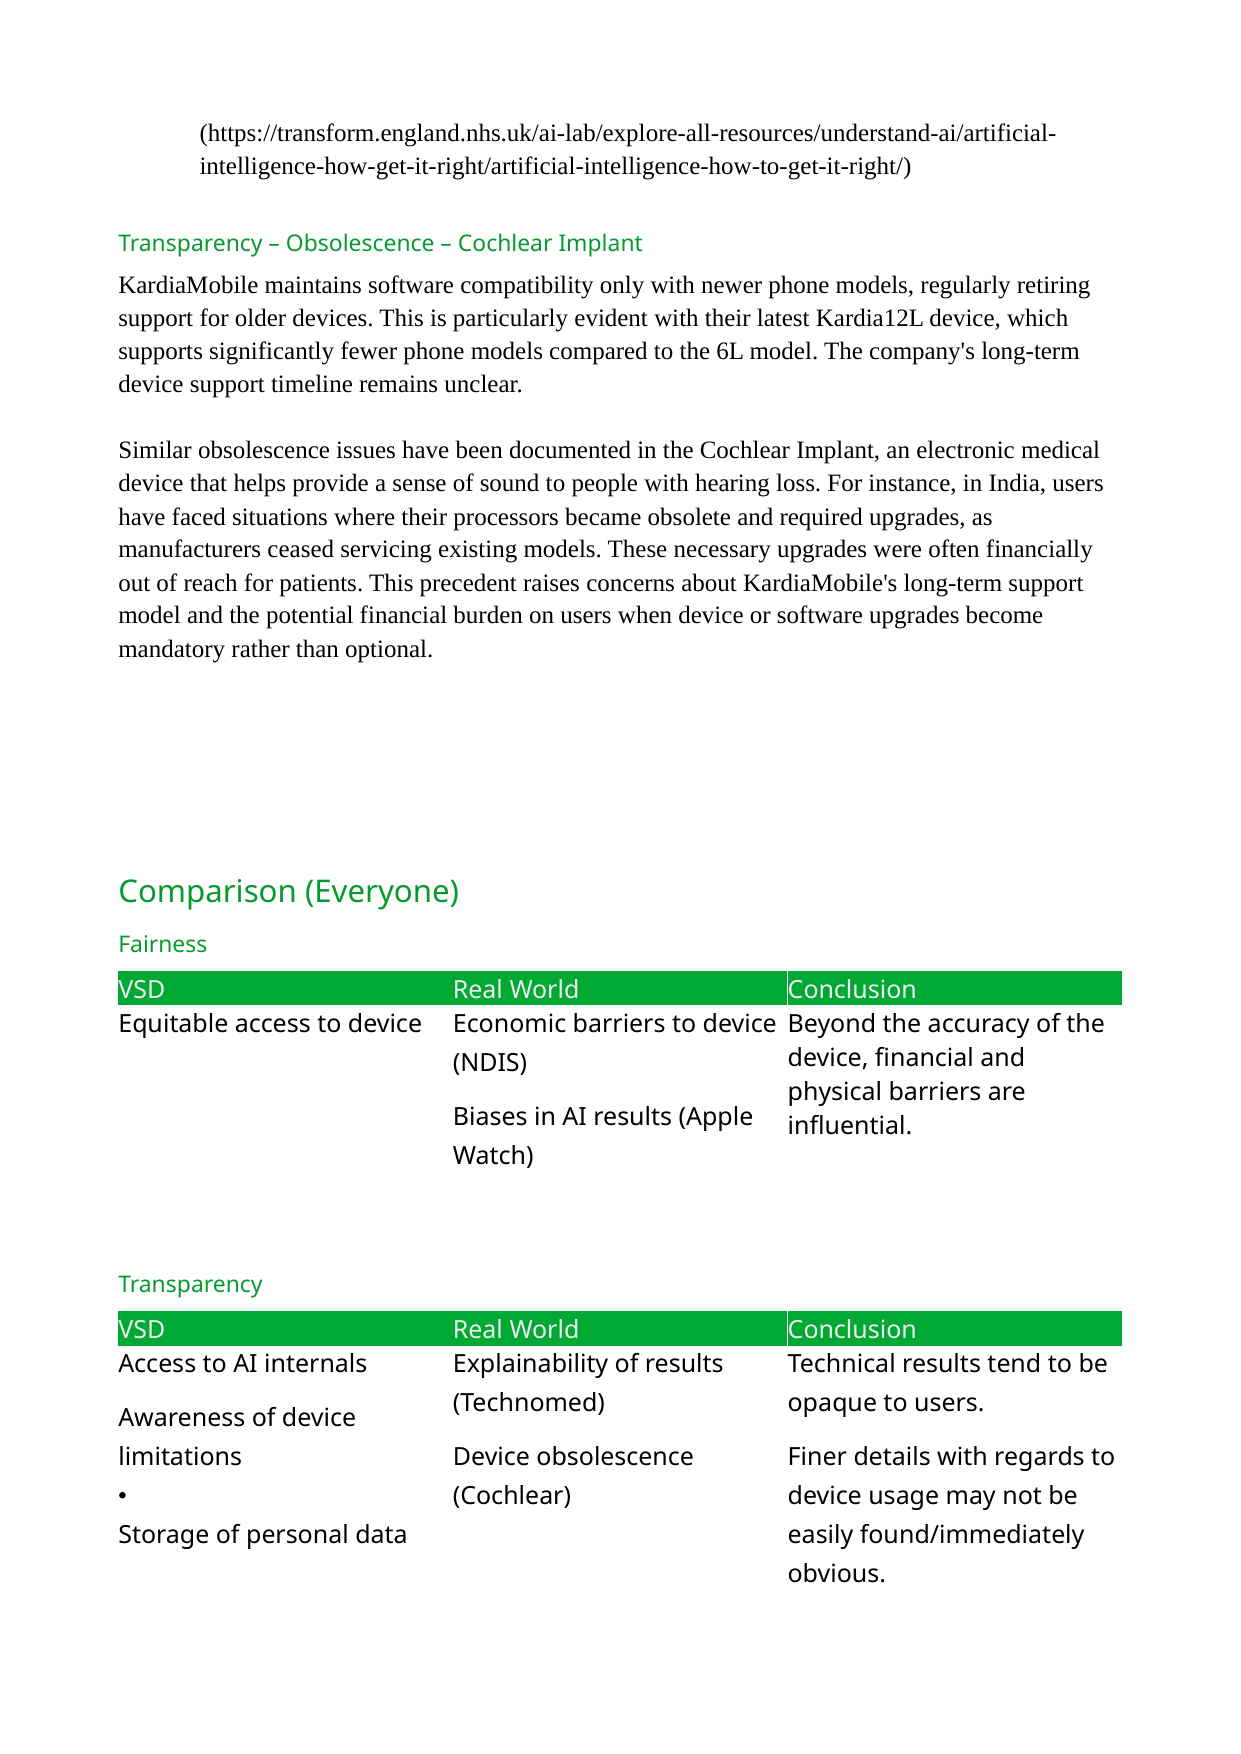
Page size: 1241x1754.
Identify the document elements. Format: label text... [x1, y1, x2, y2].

text (https://transform.england.nhs.uk/ai-lab/explore-all-resources/understand-ai/artificial-intelligence-how-get-it-right/artificial-intelligence-how-to-get-it-right/) [199, 118, 1122, 180]
table_cell Access to AI internals Awareness of device limitations Storage of personal data [118, 1346, 453, 1629]
table_cell Economic barriers to device (NDIS) Biases in AI results (Apple Watch) [453, 1005, 787, 1225]
text Transparency [118, 1268, 1122, 1299]
table_cell Technical results tend to be opaque to users. Finer details with regards to device usage may not be easily found/immediately obvious. [788, 1346, 1122, 1629]
text Comparison (Everyone) [118, 869, 1122, 912]
text Fairness [118, 928, 1122, 959]
table_header VSD [118, 1311, 453, 1346]
table_header Conclusion [788, 971, 1122, 1005]
table_header VSD [118, 971, 453, 1005]
table_header Real World [453, 971, 787, 1005]
table_cell Beyond the accuracy of the device, financial and physical barriers are influential. [788, 1005, 1122, 1225]
table_header Real World [453, 1311, 787, 1346]
text Transparency – Obsolescence – Cochlear Implant [118, 227, 1122, 258]
table_cell Explainability of results (Technomed) Device obsolescence (Cochlear) [453, 1346, 787, 1629]
list KardiaMobile maintains software compatibility only with newer phone models, regularly retiring support for older devices. This is particularly evident with their latest Kardia12L device, which supports significantly fewer phone models compared to the 6L model. The company's long-term device support timeline remains unclear. [118, 270, 1122, 398]
text Similar obsolescence issues have been documented in the Cochlear Implant, an electronic medical device that helps provide a sense of sound to people with hearing loss. For instance, in India, users have faced situations where their processors became obsolete and required upgrades, as manufacturers ceased servicing existing models. These necessary upgrades were often financially out of reach for patients. This precedent raises concerns about KardiaMobile's long-term support model and the potential financial burden on users when device or software upgrades become mandatory rather than optional. [118, 436, 1122, 662]
table_cell Equitable access to device [118, 1005, 453, 1225]
table_header Conclusion [788, 1311, 1122, 1346]
